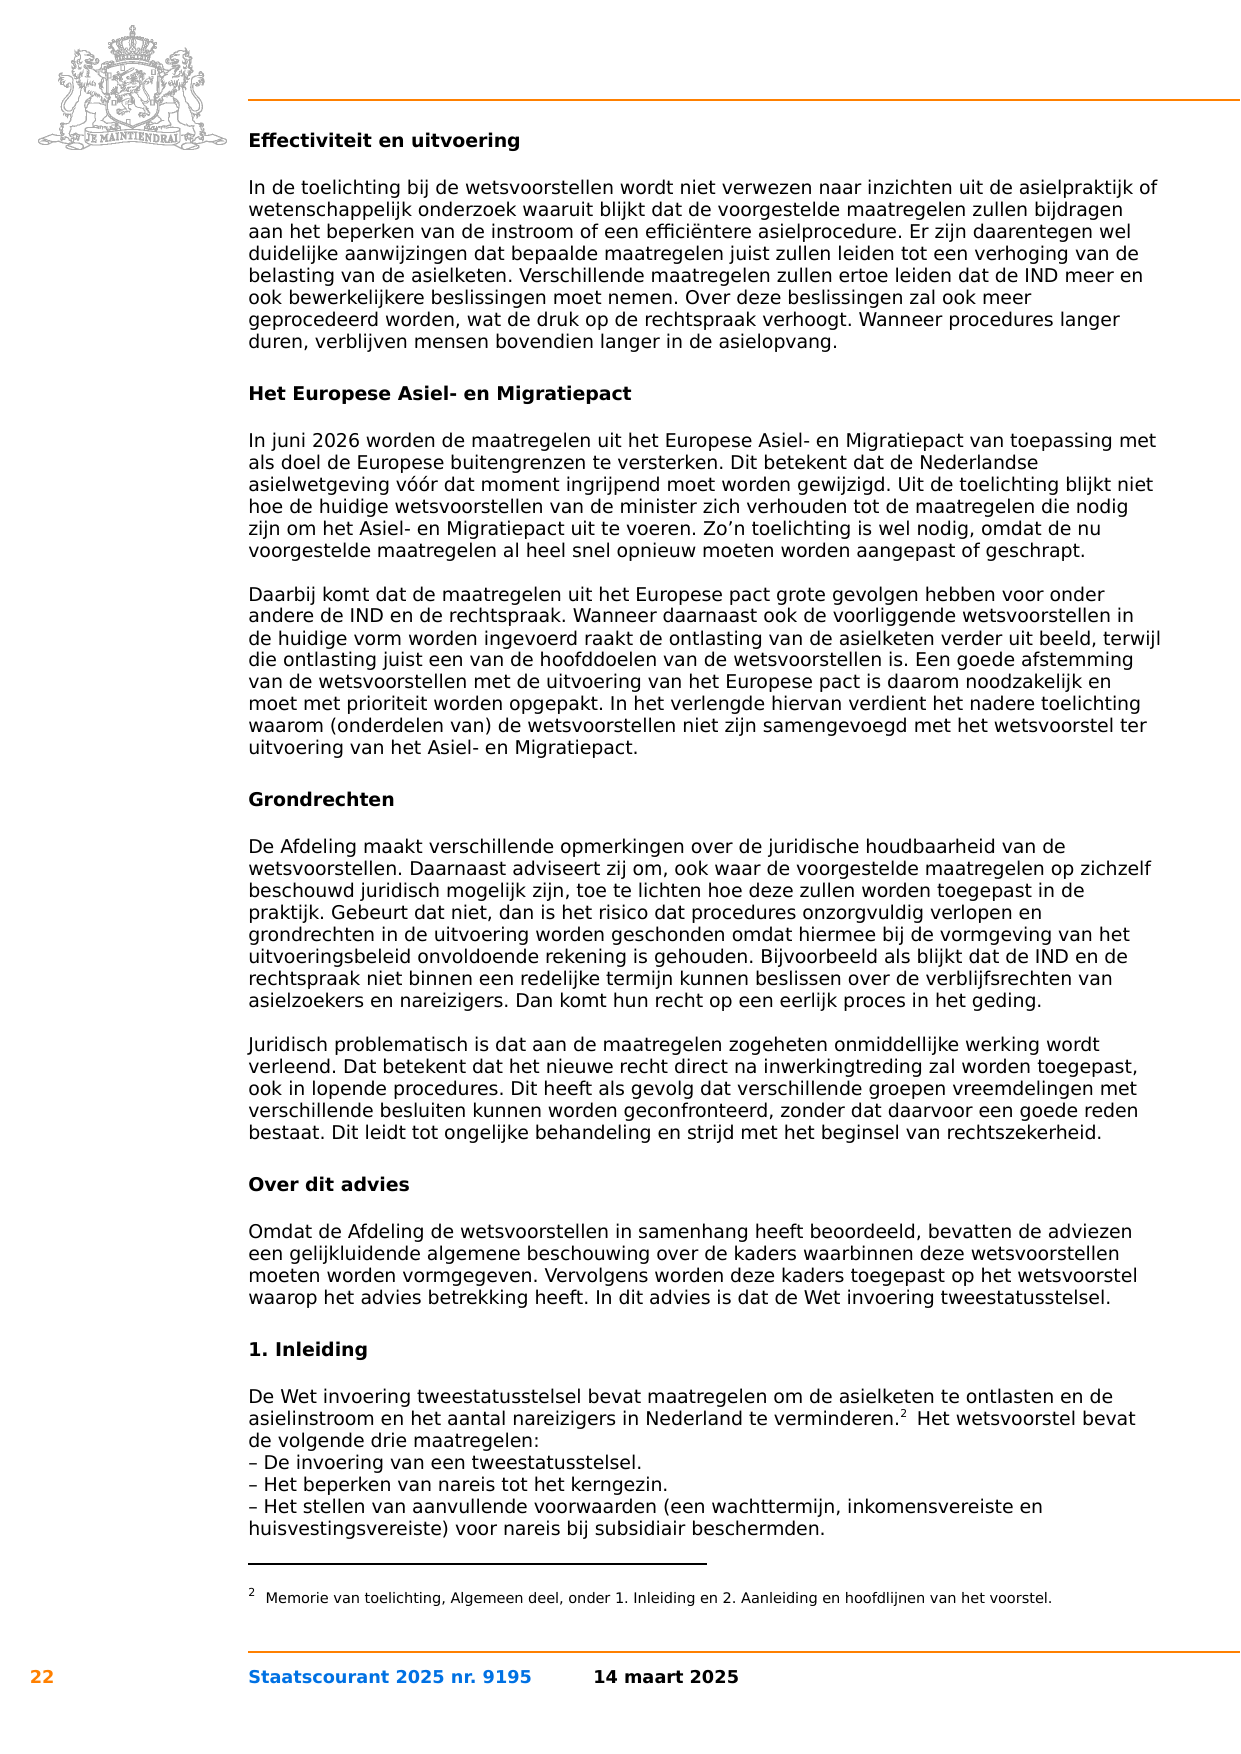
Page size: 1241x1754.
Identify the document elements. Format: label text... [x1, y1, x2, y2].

text – Het beperken van nareis tot het kerngezin. [248, 1474, 1163, 1496]
text In de toelichting bij de wetsvoorstellen wordt niet verwezen naar inzichten uit de asielpraktijk of wetenschappelijk onderzoek waaruit blijkt dat de voorgestelde maatregelen zullen bijdragen aan het beperken van de instroom of een efficiëntere asielprocedure. Er zijn daarentegen wel duidelijke aanwijzingen dat bepaalde maatregelen juist zullen leiden tot een verhoging van de belasting van de asielketen. Verschillende maatregelen zullen ertoe leiden dat de IND meer en ook bewerkelijkere beslissingen moet nemen. Over deze beslissingen zal ook meer geprocedeerd worden, wat de druk op de rechtspraak verhoogt. Wanneer procedures langer duren, verblijven mensen bovendien langer in de asielopvang. [248, 177, 1163, 353]
text Juridisch problematisch is dat aan de maatregelen zogeheten onmiddellijke werking wordt verleend. Dat betekent dat het nieuwe recht direct na inwerkingtreding zal worden toegepast, ook in lopende procedures. Dit heeft als gevolg dat verschillende groepen vreemdelingen met verschillende besluiten kunnen worden geconfronteerd, zonder dat daarvoor een goede reden bestaat. Dit leidt tot ongelijke behandeling en strijd met het beginsel van rechtszekerheid. [248, 1034, 1163, 1144]
text De Wet invoering tweestatusstelsel bevat maatregelen om de asielketen te ontlasten en de asielinstroom en het aantal nareizigers in Nederland te verminderen. Het wetsvoorstel bevat de volgende drie maatregelen: [248, 1386, 1163, 1452]
text In juni 2026 worden de maatregelen uit het Europese Asiel- en Migratiepact van toepassing met als doel de Europese buitengrenzen te versterken. Dit betekent dat de Nederlandse asielwetgeving vóór dat moment ingrijpend moet worden gewijzigd. Uit de toelichting blijkt niet hoe de huidige wetsvoorstellen van de minister zich verhouden tot de maatregelen die nodig zijn om het Asiel- en Migratiepact uit te voeren. Zo’n toelichting is wel nodig, omdat de nu voorgestelde maatregelen al heel snel opnieuw moeten worden aangepast of geschrapt. [248, 430, 1163, 562]
subtitle Grondrechten [248, 789, 1163, 811]
subtitle Effectiviteit en uitvoering [248, 130, 1163, 152]
text Omdat de Afdeling de wetsvoorstellen in samenhang heeft beoordeeld, bevatten de adviezen een gelijkluidende algemene beschouwing over de kaders waarbinnen deze wetsvoorstellen moeten worden vormgegeven. Vervolgens worden deze kaders toegepast op het wetsvoorstel waarop het advies betrekking heeft. In dit advies is dat de Wet invoering tweestatusstelsel. [248, 1221, 1163, 1309]
text – De invoering van een tweestatusstelsel. [248, 1452, 1163, 1474]
subtitle 1. Inleiding [248, 1339, 1163, 1361]
picture [38, 25, 227, 150]
text – Het stellen van aanvullende voorwaarden (een wachttermijn, inkomensvereiste en huisvestingsvereiste) voor nareis bij subsidiair beschermden. [248, 1496, 1163, 1539]
text De Afdeling maakt verschillende opmerkingen over de juridische houdbaarheid van de wetsvoorstellen. Daarnaast adviseert zij om, ook waar de voorgestelde maatregelen op zichzelf beschouwd juridisch mogelijk zijn, toe te lichten hoe deze zullen worden toegepast in de praktijk. Gebeurt dat niet, dan is het risico dat procedures onzorgvuldig verlopen en grondrechten in de uitvoering worden geschonden omdat hiermee bij de vormgeving van het uitvoeringsbeleid onvoldoende rekening is gehouden. Bijvoorbeeld als blijkt dat de IND en de rechtspraak niet binnen een redelijke termijn kunnen beslissen over de verblijfsrechten van asielzoekers en nareizigers. Dan komt hun recht op een eerlijk proces in het geding. [248, 836, 1163, 1012]
subtitle Over dit advies [248, 1174, 1163, 1196]
text Memorie van toelichting, Algemeen deel, onder 1. Inleiding en 2. Aanleiding en hoofdlijnen van het voorstel. [248, 1586, 1163, 1608]
subtitle Het Europese Asiel- en Migratiepact [248, 383, 1163, 405]
text Daarbij komt dat de maatregelen uit het Europese pact grote gevolgen hebben voor onder andere de IND en de rechtspraak. Wanneer daarnaast ook de voorliggende wetsvoorstellen in de huidige vorm worden ingevoerd raakt de ontlasting van de asielketen verder uit beeld, terwijl die ontlasting juist een van de hoofddoelen van de wetsvoorstellen is. Een goede afstemming van de wetsvoorstellen met de uitvoering van het Europese pact is daarom noodzakelijk en moet met prioriteit worden opgepakt. In het verlengde hiervan verdient het nadere toelichting waarom (onderdelen van) de wetsvoorstellen niet zijn samengevoegd met het wetsvoorstel ter uitvoering van het Asiel- en Migratiepact. [248, 583, 1163, 759]
